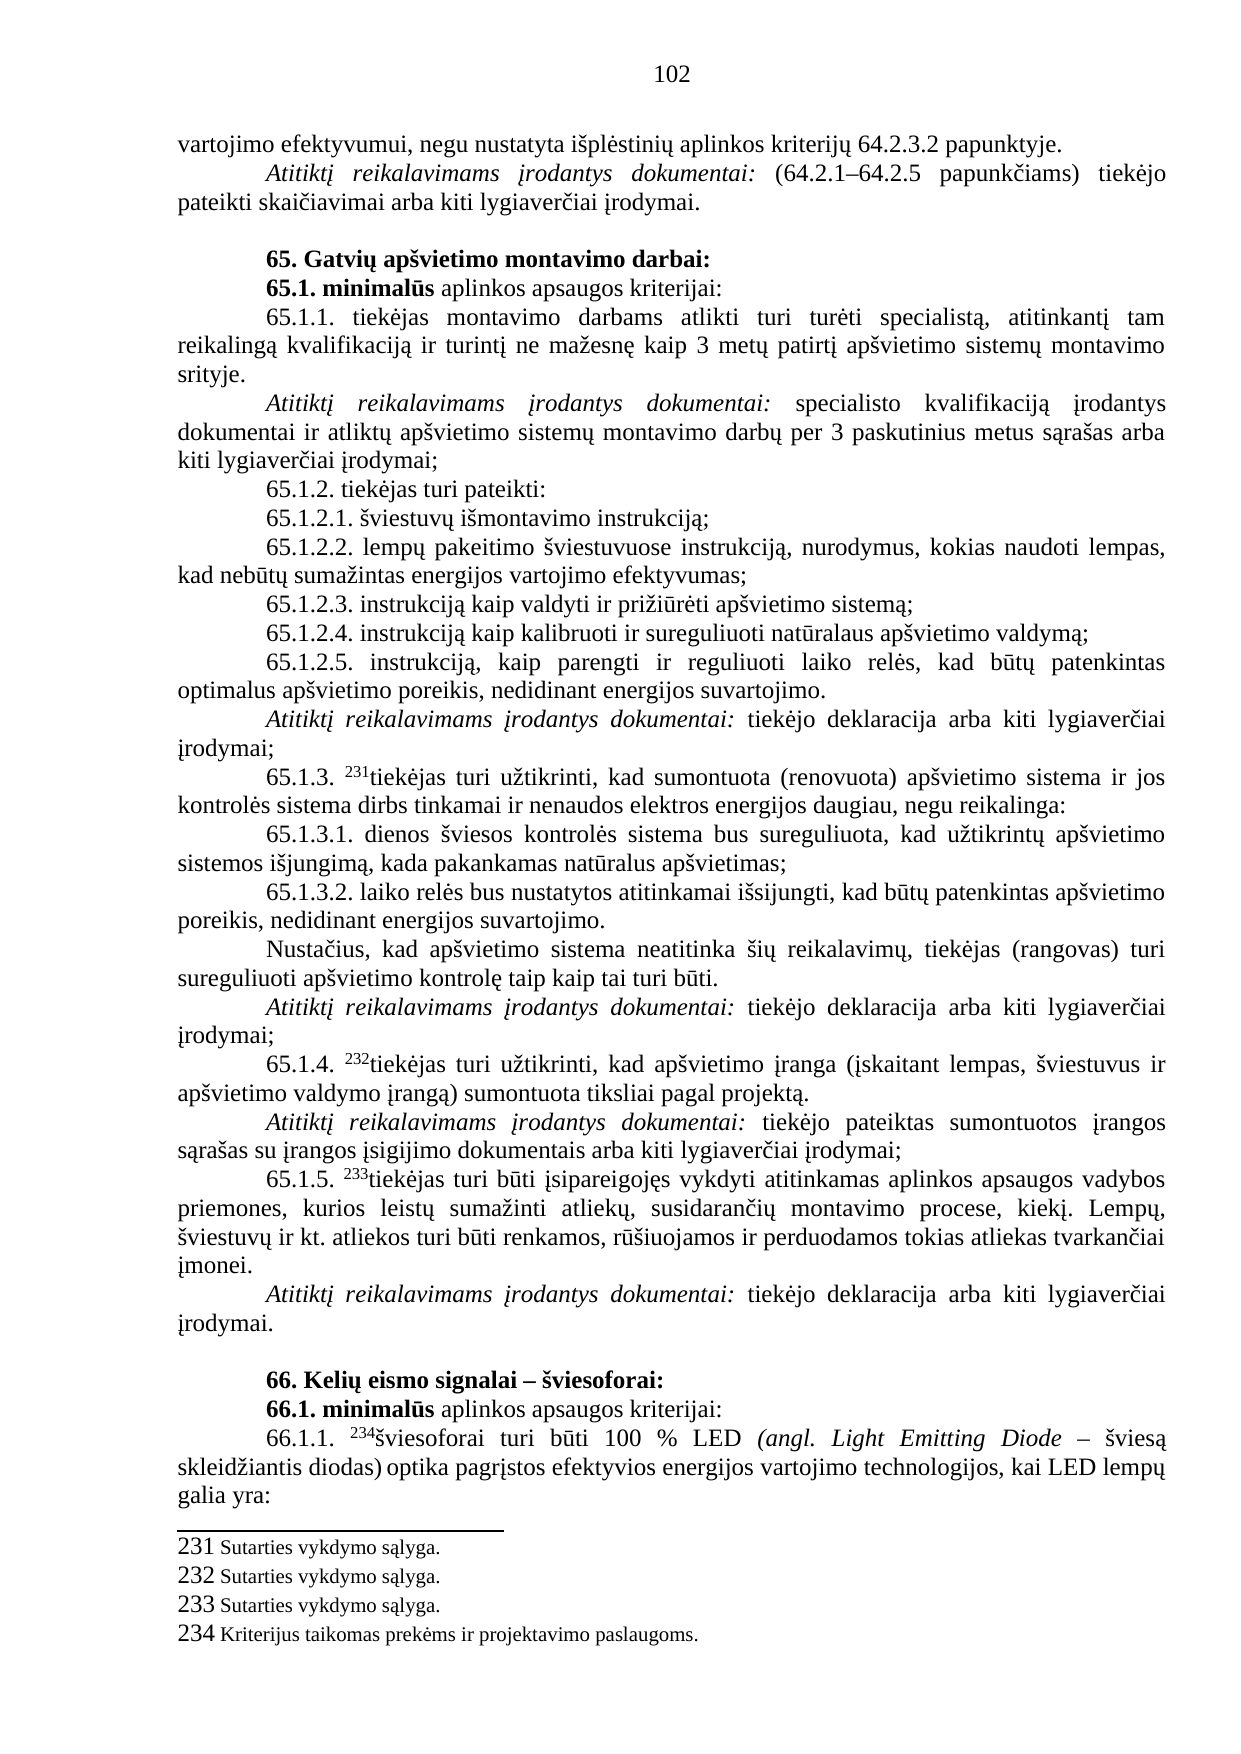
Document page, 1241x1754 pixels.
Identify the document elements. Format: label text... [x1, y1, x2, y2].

text Sutarties vykdymo sąlyga. [177, 1589, 1166, 1618]
text 65.1.3.2. laiko relės bus nustatytos atitinkamai išsijungti, kad būtų patenkintas apšvietimo poreikis, nedidinant energijos suvartojimo. [177, 877, 1166, 934]
text 65.1.3. tiekėjas turi užtikrinti, kad sumontuota (renovuota) apšvietimo sistema ir jos kontrolės sistema dirbs tinkamai ir nenaudos elektros energijos daugiau, negu reikalinga: [177, 762, 1166, 819]
text Atitiktį reikalavimams įrodantys dokumentai: specialisto kvalifikaciją įrodantys dokumentai ir atliktų apšvietimo sistemų montavimo darbų per 3 paskutinius metus sąrašas arba kiti lygiaverčiai įrodymai; [177, 388, 1166, 474]
text 65.1.2.5. instrukciją, kaip parengti ir reguliuoti laiko relės, kad būtų patenkintas optimalus apšvietimo poreikis, nedidinant energijos suvartojimo. [177, 647, 1166, 704]
text Atitiktį reikalavimams įrodantys dokumentai: (64.2.1–64.2.5 papunkčiams) tiekėjo pateikti skaičiavimai arba kiti lygiaverčiai įrodymai. [177, 158, 1166, 215]
text 65.1.2.1. šviestuvų išmontavimo instrukciją; [177, 503, 1166, 532]
text Atitiktį reikalavimams įrodantys dokumentai: tiekėjo pateiktas sumontuotos įrangos sąrašas su įrangos įsigijimo dokumentais arba kiti lygiaverčiai įrodymai; [177, 1107, 1166, 1164]
text vartojimo efektyvumui, negu nustatyta išplėstinių aplinkos kriterijų 64.2.3.2 papunktyje. [177, 129, 1166, 158]
text 65.1. minimalūs aplinkos apsaugos kriterijai: [177, 273, 1166, 302]
text Sutarties vykdymo sąlyga. [177, 1560, 1166, 1589]
text 65.1.2.3. instrukciją kaip valdyti ir prižiūrėti apšvietimo sistemą; [177, 589, 1166, 618]
text Kriterijus taikomas prekėms ir projektavimo paslaugoms. [177, 1618, 1166, 1646]
text Sutarties vykdymo sąlyga. [177, 1531, 1166, 1560]
text 65.1.1. tiekėjas montavimo darbams atlikti turi turėti specialistą, atitinkantį tam reikalingą kvalifikaciją ir turintį ne mažesnę kaip 3 metų patirtį apšvietimo sistemų montavimo srityje. [177, 302, 1166, 388]
text 65.1.2.4. instrukciją kaip kalibruoti ir sureguliuoti natūralaus apšvietimo valdymą; [177, 618, 1166, 647]
text Atitiktį reikalavimams įrodantys dokumentai: tiekėjo deklaracija arba kiti lygiaverčiai įrodymai. [177, 1279, 1166, 1337]
subtitle 65. Gatvių apšvietimo montavimo darbai: [177, 244, 1166, 273]
text Nustačius, kad apšvietimo sistema neatitinka šių reikalavimų, tiekėjas (rangovas) turi sureguliuoti apšvietimo kontrolę taip kaip tai turi būti. [177, 934, 1166, 992]
text Atitiktį reikalavimams įrodantys dokumentai: tiekėjo deklaracija arba kiti lygiaverčiai įrodymai; [177, 704, 1166, 762]
text 65.1.5. tiekėjas turi būti įsipareigojęs vykdyti atitinkamas aplinkos apsaugos vadybos priemones, kurios leistų sumažinti atliekų, susidarančių montavimo procese, kiekį. Lempų, šviestuvų ir kt. atliekos turi būti renkamos, rūšiuojamos ir perduodamos tokias atliekas tvarkančiai įmonei. [177, 1164, 1166, 1279]
text 66.1.1. šviesoforai turi būti 100 % LED (angl. Light Emitting Diode – šviesą skleidžiantis diodas) optika pagrįstos efektyvios energijos vartojimo technologijos, kai LED lempų galia yra: [177, 1423, 1166, 1509]
text 65.1.4. tiekėjas turi užtikrinti, kad apšvietimo įranga (įskaitant lempas, šviestuvus ir apšvietimo valdymo įrangą) sumontuota tiksliai pagal projektą. [177, 1049, 1166, 1107]
text 65.1.3.1. dienos šviesos kontrolės sistema bus sureguliuota, kad užtikrintų apšvietimo sistemos išjungimą, kada pakankamas natūralus apšvietimas; [177, 819, 1166, 877]
text Atitiktį reikalavimams įrodantys dokumentai: tiekėjo deklaracija arba kiti lygiaverčiai įrodymai; [177, 992, 1166, 1049]
subtitle 66. Kelių eismo signalai – šviesoforai: [177, 1365, 1166, 1394]
text 65.1.2.2. lempų pakeitimo šviestuvuose instrukciją, nurodymus, kokias naudoti lempas, kad nebūtų sumažintas energijos vartojimo efektyvumas; [177, 532, 1166, 589]
text 66.1. minimalūs aplinkos apsaugos kriterijai: [177, 1394, 1166, 1423]
text 65.1.2. tiekėjas turi pateikti: [177, 474, 1166, 503]
